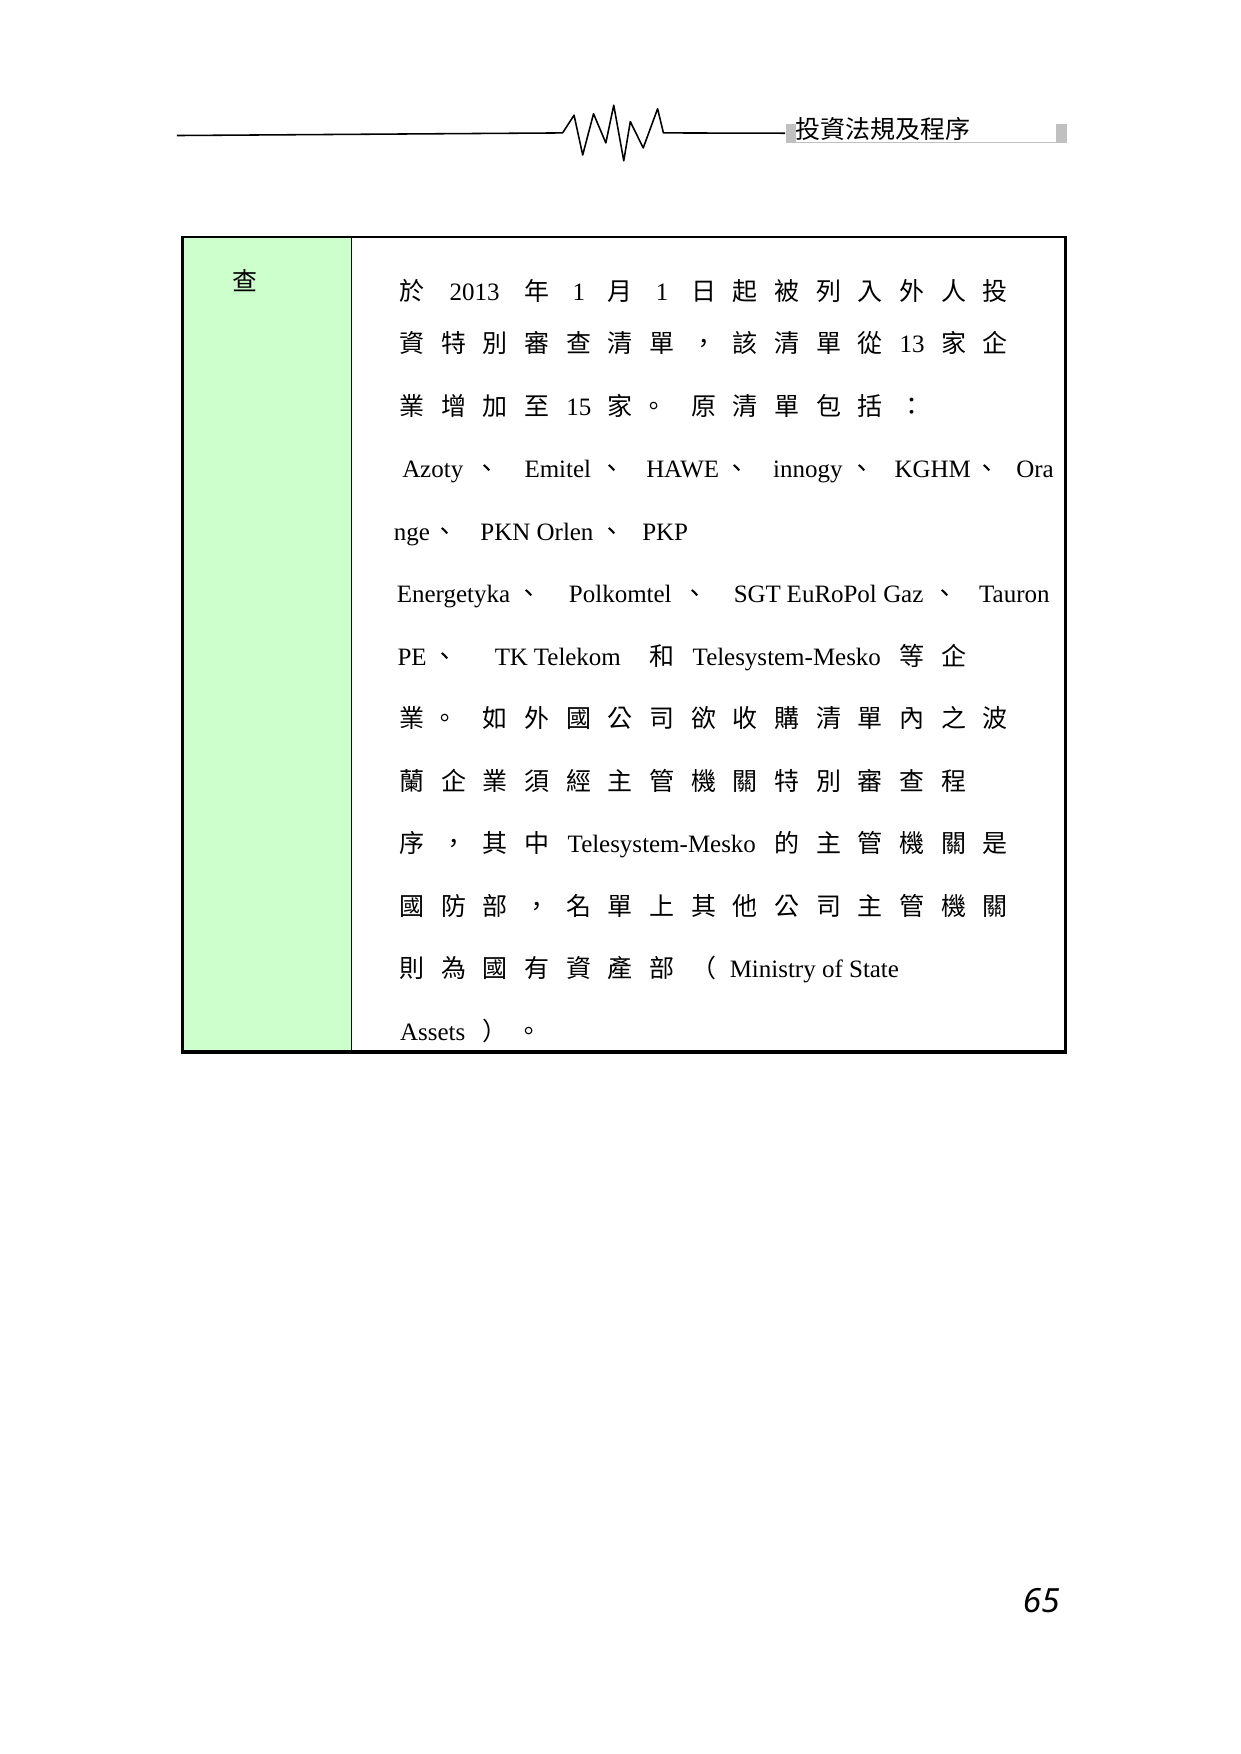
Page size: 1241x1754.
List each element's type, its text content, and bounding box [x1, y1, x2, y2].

table_cell 查 [184, 238, 351, 1050]
table_cell 於2013年1月1日起被列入外人投資特別審查清單，該清單從13家企業增加至15家。原清單包括：Azoty、Emitel、HAWE、innogy、KGHM、Orange、PKN Orlen、PKP Energetyka、Polkomtel、SGT EuRoPol Gaz、Tauron PE、TK Telekom和Telesystem-Mesko等企業。如外國公司欲收購清單內之波蘭企業須經主管機關特別審查程序，其中Telesystem-Mesko的主管機關是國防部，名單上其他公司主管機關則為國有資產部（Ministry of State Assets）。 [352, 238, 1064, 1050]
